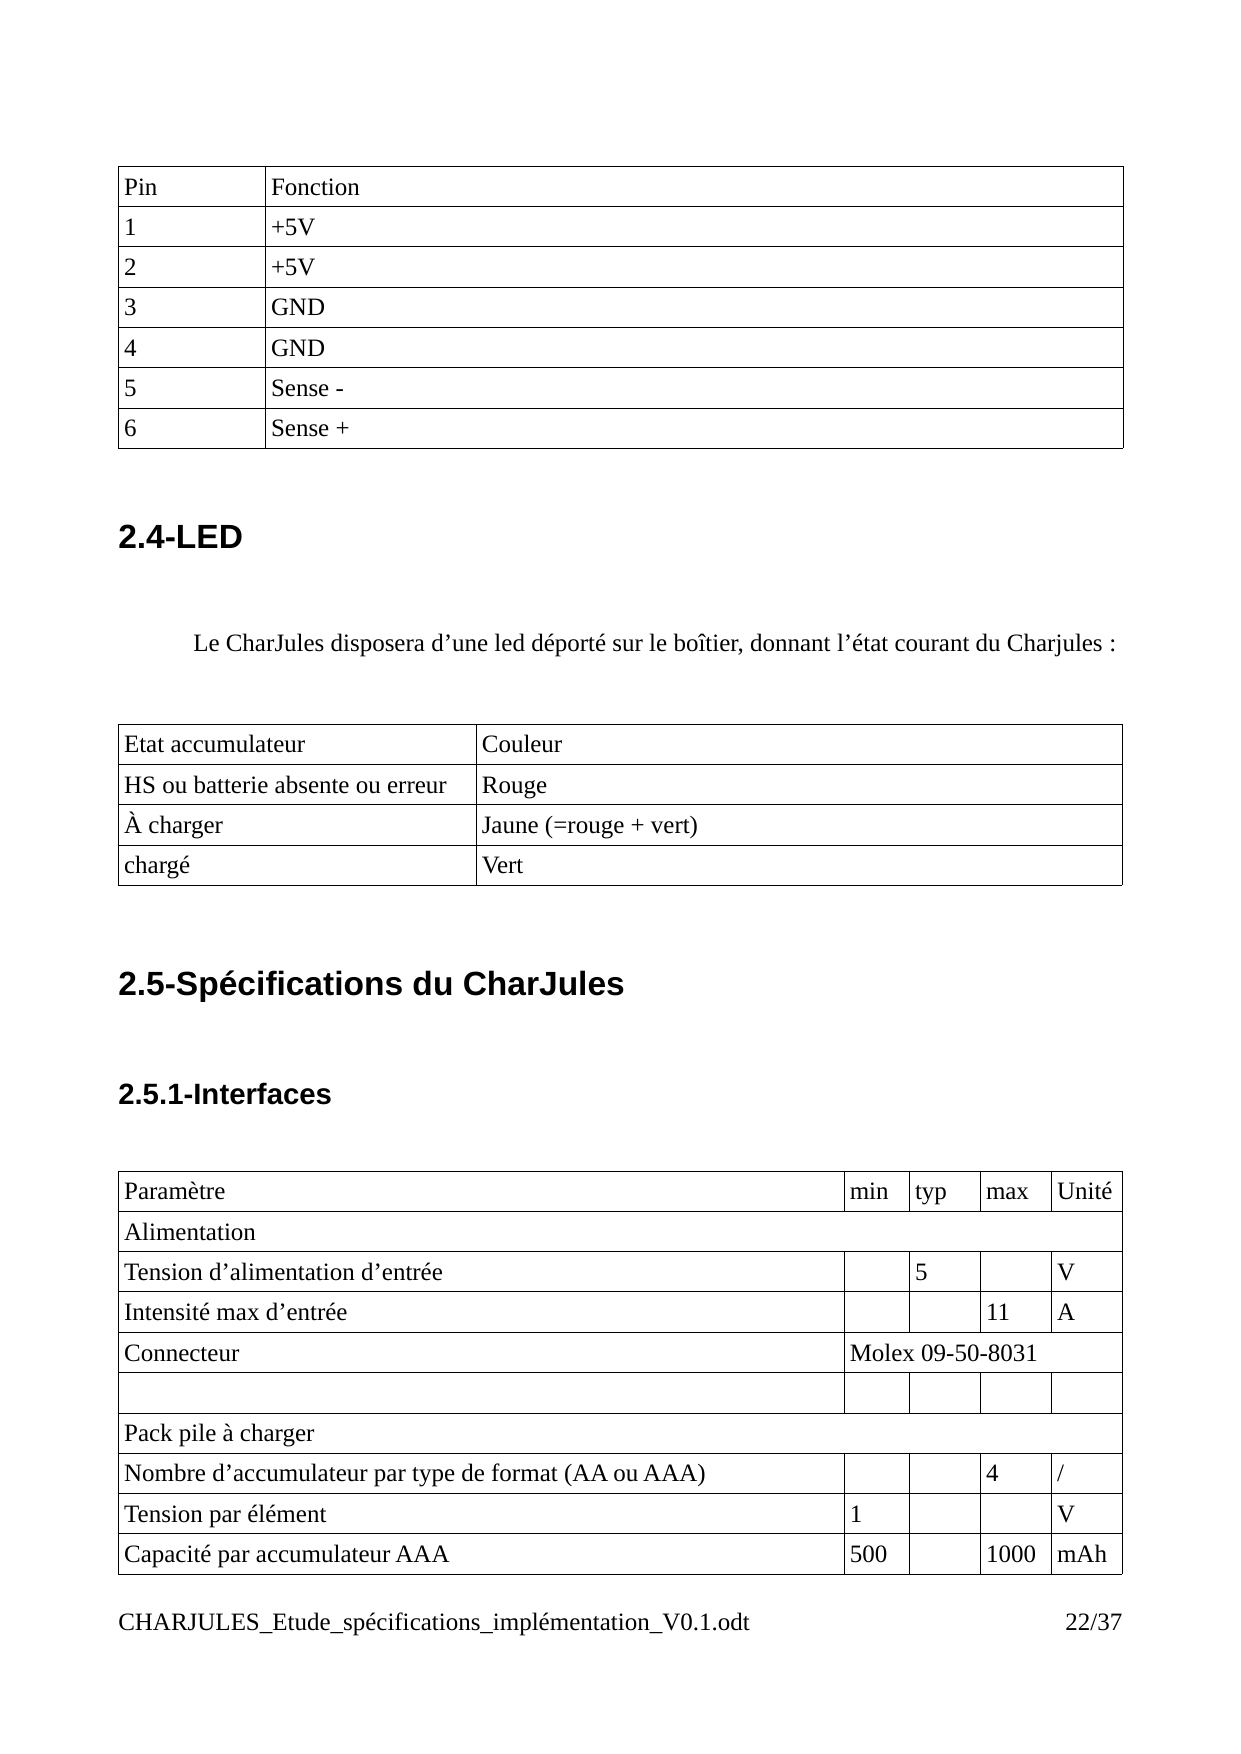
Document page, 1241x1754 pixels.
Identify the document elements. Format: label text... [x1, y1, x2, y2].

table_cell 4 [981, 1454, 1051, 1493]
table_cell Sense + [266, 409, 1123, 448]
table_cell Intensité max d’entrée [119, 1292, 844, 1332]
table_cell +5V [266, 207, 1123, 246]
table_cell [981, 1494, 1051, 1533]
table_cell Vert [477, 846, 1122, 885]
table_cell Molex 09-50-8031 [845, 1333, 1122, 1372]
table_cell [845, 1292, 909, 1332]
table_header min [845, 1172, 909, 1211]
table_header Pin [119, 167, 265, 206]
table_cell [910, 1494, 980, 1533]
table_cell 5 [119, 368, 265, 408]
table_cell 500 [845, 1534, 909, 1574]
table_cell 11 [981, 1292, 1051, 1332]
table_cell [845, 1454, 909, 1493]
table_cell GND [266, 328, 1123, 367]
table_cell 3 [119, 288, 265, 327]
table_cell Pack pile à charger [119, 1414, 1122, 1453]
table_cell Tension par élément [119, 1494, 844, 1533]
subtitle 2.5-Spécifications du CharJules [118, 963, 1122, 1002]
table_cell À charger [119, 805, 476, 844]
table_cell Tension d’alimentation d’entrée [119, 1252, 844, 1291]
table_cell 1 [119, 207, 265, 246]
table_cell Jaune (=rouge + vert) [477, 805, 1122, 844]
table_header typ [910, 1172, 980, 1211]
table_header Paramètre [119, 1172, 844, 1211]
table_cell [910, 1373, 980, 1412]
table_cell Nombre d’accumulateur par type de format (AA ou AAA) [119, 1454, 844, 1493]
table_header Fonction [266, 167, 1123, 206]
table_cell chargé [119, 846, 476, 885]
table_cell +5V [266, 247, 1123, 287]
table_cell GND [266, 288, 1123, 327]
table_cell 4 [119, 328, 265, 367]
table_cell mAh [1052, 1534, 1122, 1574]
table_cell [981, 1252, 1051, 1291]
table_cell Rouge [477, 765, 1122, 804]
table_cell [845, 1252, 909, 1291]
table_cell [1052, 1373, 1122, 1412]
table_cell [981, 1373, 1051, 1412]
table_cell 6 [119, 409, 265, 448]
table_cell [910, 1292, 980, 1332]
subtitle 2.4-LED [118, 516, 1122, 555]
list Le CharJules disposera d’une led déporté sur le boîtier, donnant l’état courant du Charjules : [156, 628, 1122, 657]
table_cell / [1052, 1454, 1122, 1493]
table_cell V [1052, 1494, 1122, 1533]
table_cell V [1052, 1252, 1122, 1291]
table_cell Capacité par accumulateur AAA [119, 1534, 844, 1574]
table_cell 2 [119, 247, 265, 287]
table_header Couleur [477, 725, 1122, 764]
table_cell [910, 1454, 980, 1493]
table_cell Connecteur [119, 1333, 844, 1372]
table_cell [119, 1373, 844, 1412]
table_cell 1000 [981, 1534, 1051, 1574]
table_cell 1 [845, 1494, 909, 1533]
table_cell Alimentation [119, 1212, 1122, 1251]
table_cell 5 [910, 1252, 980, 1291]
table_cell [845, 1373, 909, 1412]
table_cell HS ou batterie absente ou erreur [119, 765, 476, 804]
table_cell [910, 1534, 980, 1574]
table_header max [981, 1172, 1051, 1211]
table_header Etat accumulateur [119, 725, 476, 764]
table_cell Sense - [266, 368, 1123, 408]
subtitle 2.5.1-Interfaces [118, 1077, 1122, 1110]
table_header Unité [1052, 1172, 1122, 1211]
table_cell A [1052, 1292, 1122, 1332]
